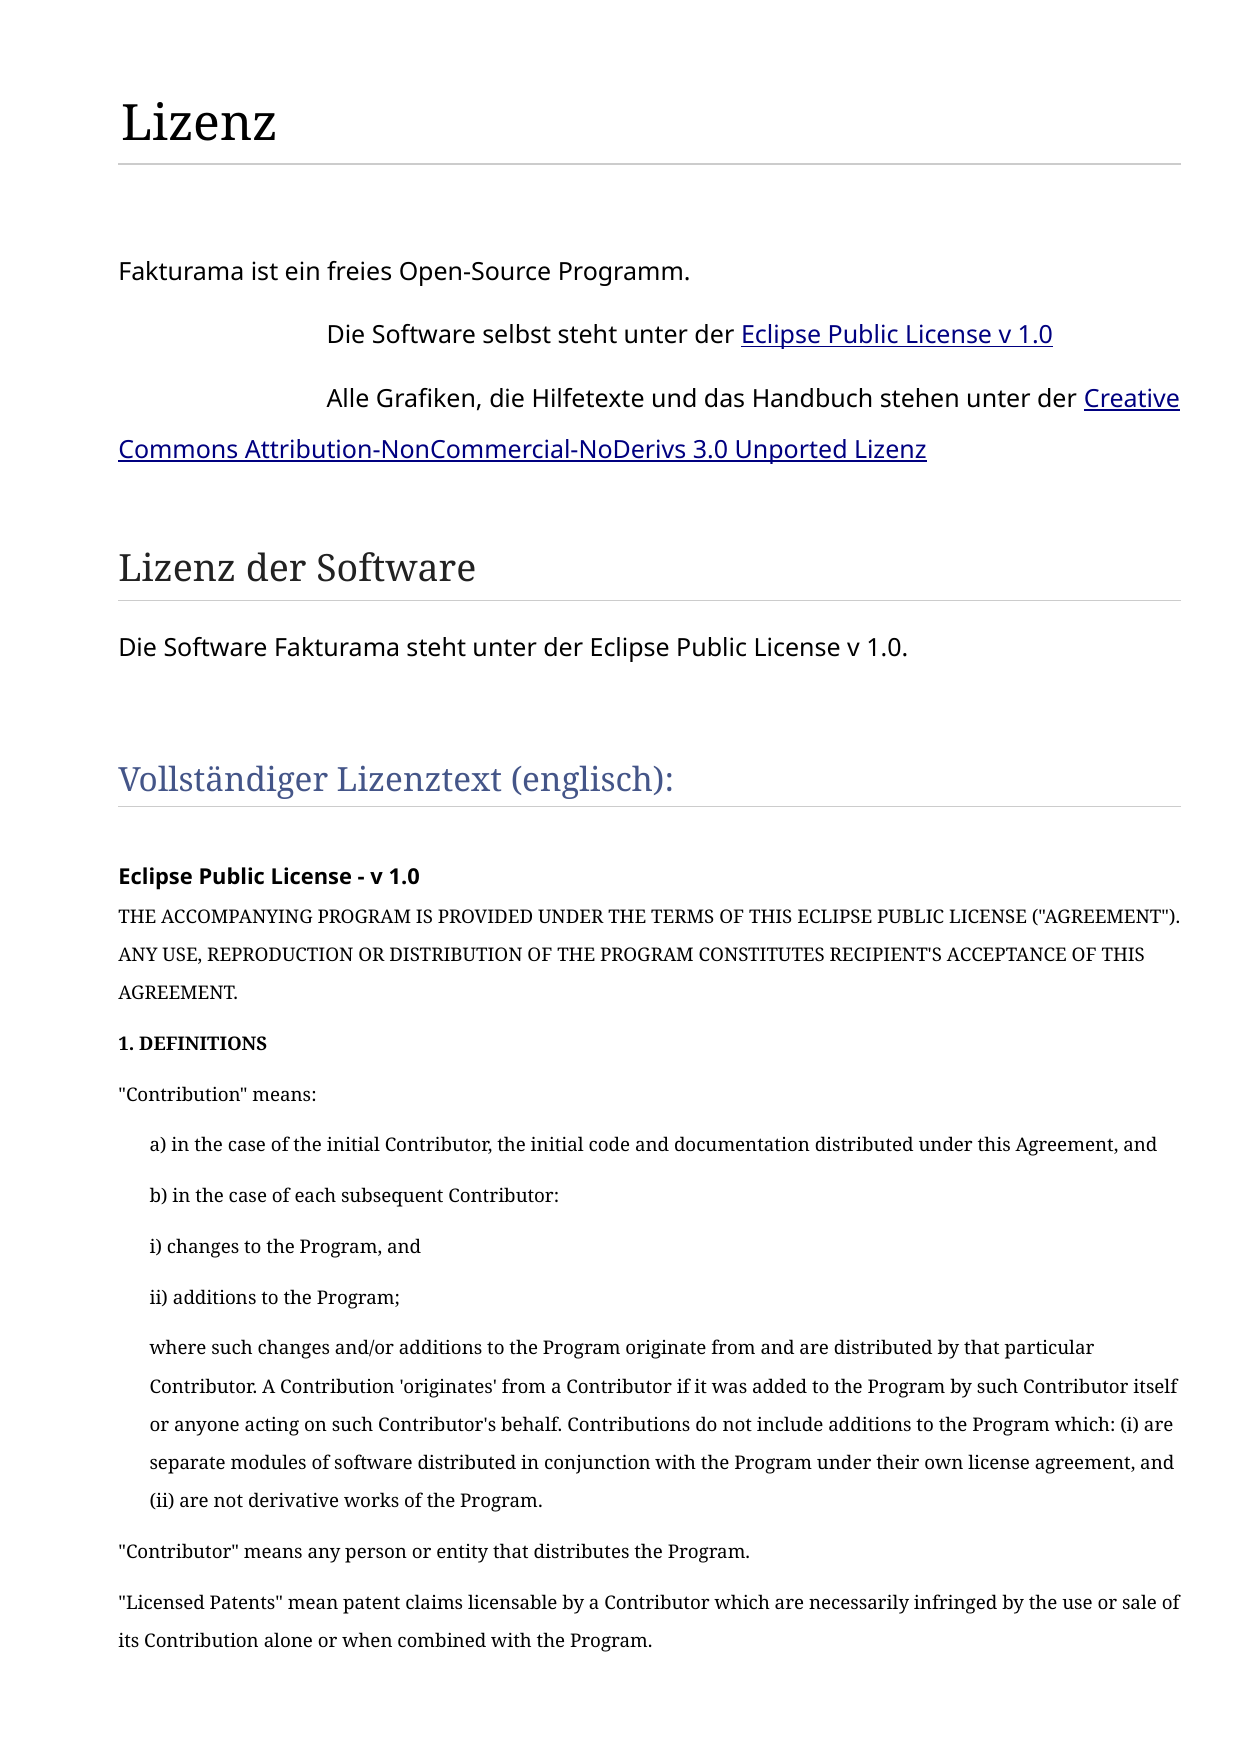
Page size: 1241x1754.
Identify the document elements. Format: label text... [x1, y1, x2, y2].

subtitle Vollständiger Lizenztext (englisch): [118, 756, 1181, 806]
text "Contributor" means any person or entity that distributes the Program. [118, 1538, 1181, 1564]
text Die Software selbst steht unter der Eclipse Public License v 1.0 [118, 317, 1181, 351]
text "Licensed Patents" mean patent claims licensable by a Contributor which are necessarily infringed by the use or sale of its Contribution alone or when combined with the Program. [118, 1589, 1181, 1653]
subtitle Lizenz der Software [118, 542, 1181, 600]
text "Contribution" means: [118, 1081, 1181, 1107]
text THE ACCOMPANYING PROGRAM IS PROVIDED UNDER THE TERMS OF THIS ECLIPSE PUBLIC LICENSE ("AGREEMENT"). ANY USE, REPRODUCTION OR DISTRIBUTION OF THE PROGRAM CONSTITUTES RECIPIENT'S ACCEPTANCE OF THIS AGREEMENT. [118, 903, 1181, 1005]
text Alle Grafiken, die Hilfetexte und das Handbuch stehen unter der Creative Commons Attribution-NonCommercial-NoDerivs 3.0 Unported Lizenz [118, 380, 1181, 465]
list a) in the case of the initial Contributor, the initial code and documentation distributed under this Agreement, and [149, 1132, 1181, 1157]
list b) in the case of each subsequent Contributor: [149, 1182, 1181, 1208]
text Fakturama ist ein freies Open-Source Programm. [118, 253, 1181, 287]
text 1. DEFINITIONS [118, 1030, 1181, 1056]
list ii) additions to the Program; [149, 1284, 1181, 1309]
list i) changes to the Program, and [149, 1233, 1181, 1259]
subtitle Eclipse Public License - v 1.0 [118, 861, 1181, 891]
subtitle Lizenz [118, 84, 1181, 163]
list where such changes and/or additions to the Program originate from and are distributed by that particular Contributor. A Contribution 'originates' from a Contributor if it was added to the Program by such Contributor itself or anyone acting on such Contributor's behalf. Contributions do not include additions to the Program which: (i) are separate modules of software distributed in conjunction with the Program under their own license agreement, and (ii) are not derivative works of the Program. [149, 1335, 1181, 1513]
text Die Software Fakturama steht unter der Eclipse Public License v 1.0. [118, 630, 1181, 664]
